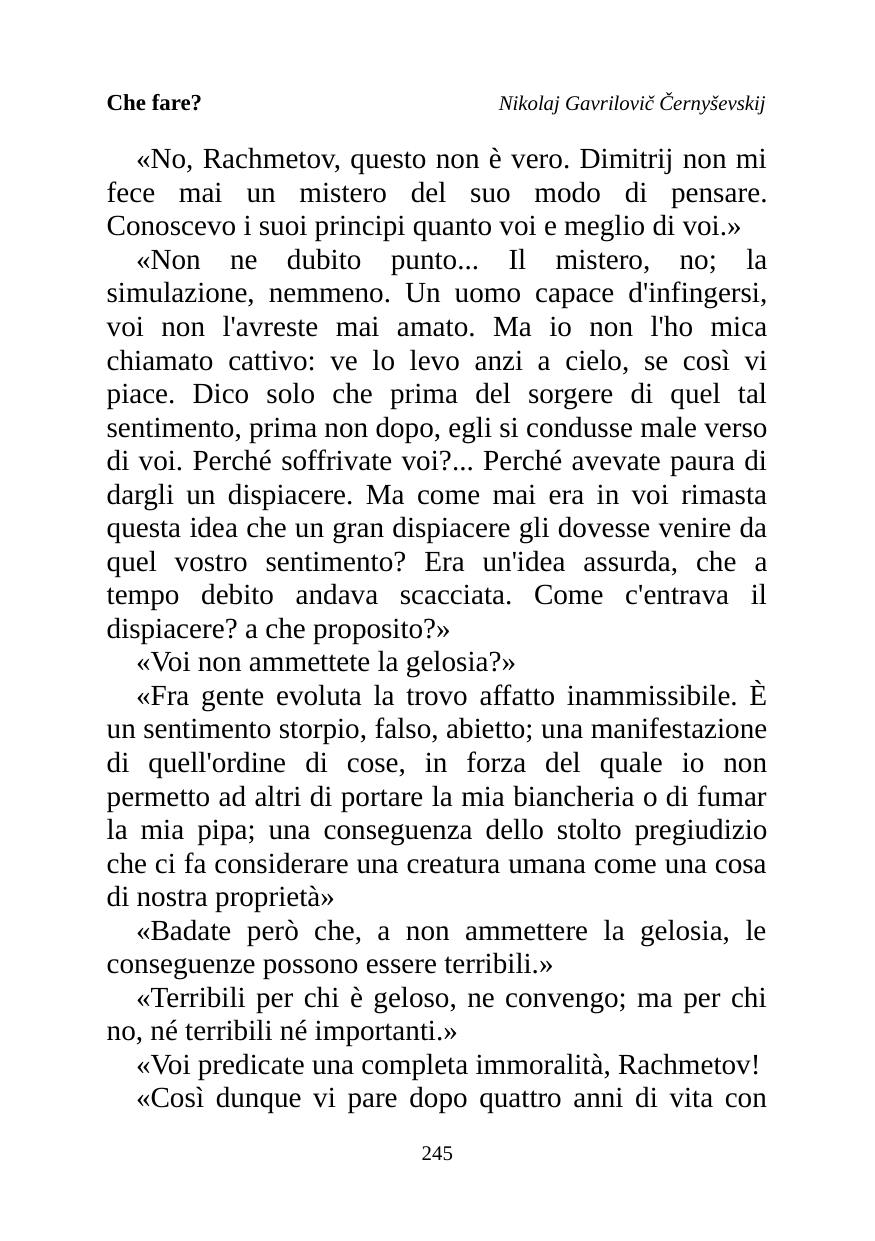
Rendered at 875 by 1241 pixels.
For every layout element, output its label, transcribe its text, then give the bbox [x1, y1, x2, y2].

text «No, Rachmetov, questo non è vero. Dimitrij non mi fece mai un mistero del suo modo di pensare. Conoscevo i suoi principi quanto voi e meglio di voi.» [106, 141, 768, 242]
text «Terribili per chi è geloso, ne convengo; ma per chi no, né terribili né importanti.» [106, 980, 768, 1047]
text «Non ne dubito punto... Il mistero, no; la simulazione, nemmeno. Un uomo capace d'infingersi, voi non l'avreste mai amato. Ma io non l'ho mica chiamato cattivo: ve lo levo anzi a cielo, se così vi piace. Dico solo che prima del sorgere di quel tal sentimento, prima non dopo, egli si condusse male verso di voi. Perché soffrivate voi?... Perché avevate paura di dargli un dispiacere. Ma come mai era in voi rimasta questa idea che un gran dispiacere gli dovesse venire da quel vostro sentimento? Era un'idea assurda, che a tempo debito andava scacciata. Come c'entrava il dispiacere? a che proposito?» [106, 242, 768, 644]
text «Fra gente evoluta la trovo affatto inammissibile. È un sentimento storpio, falso, abietto; una manifestazione di quell'ordine di cose, in forza del quale io non permetto ad altri di portare la mia biancheria o di fumar la mia pipa; una conseguenza dello stolto pregiudizio che ci fa considerare una creatura umana come una cosa di nostra proprietà» [106, 678, 768, 913]
text «Voi non ammettete la gelosia?» [106, 644, 768, 678]
text «Badate però che, a non ammettere la gelosia, le conseguenze possono essere terribili.» [106, 913, 768, 980]
text «Voi predicate una completa immoralità, Rachmetov! [106, 1047, 768, 1081]
text «Così dunque vi pare dopo quattro anni di vita con [106, 1081, 768, 1114]
